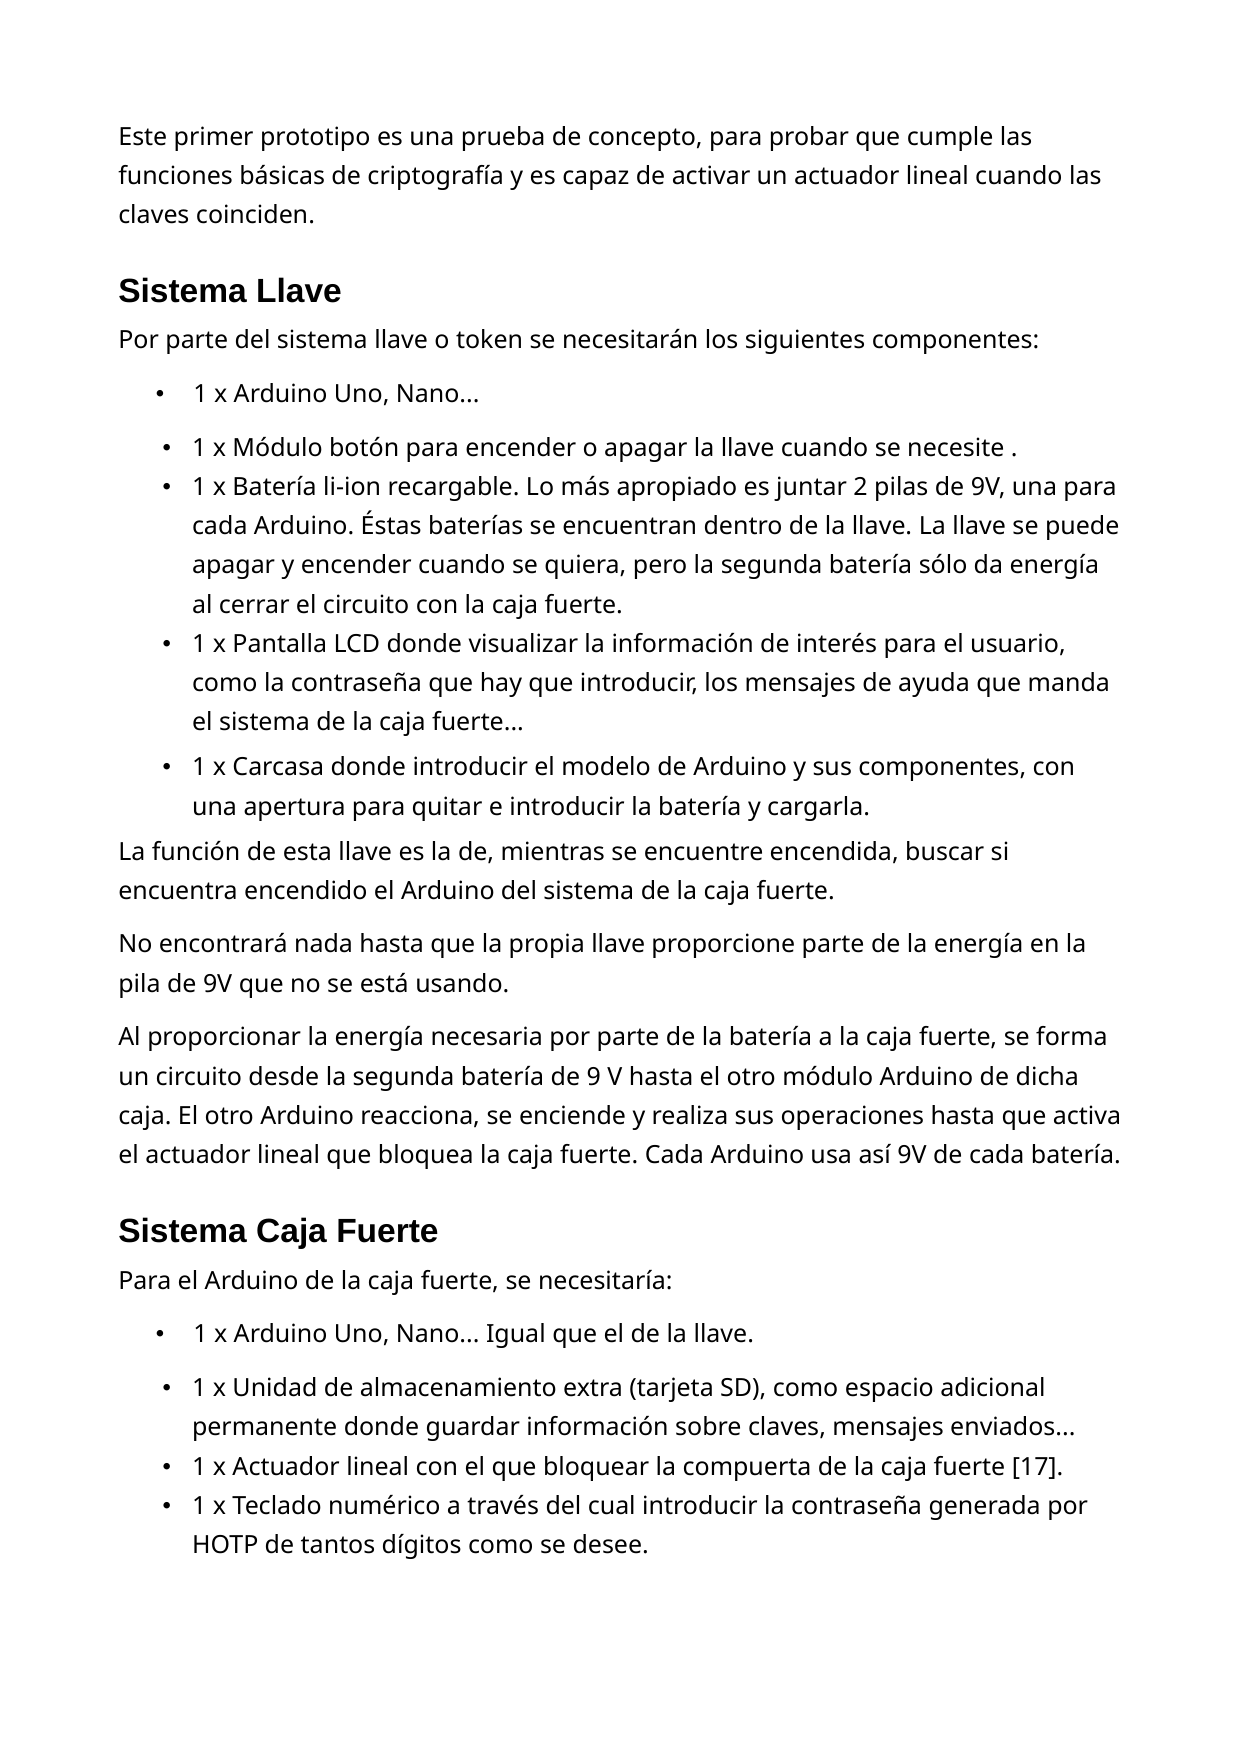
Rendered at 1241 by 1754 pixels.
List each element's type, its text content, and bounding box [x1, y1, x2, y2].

text No encontrará nada hasta que la propia llave proporcione parte de la energía en la pila de 9V que no se está usando. [118, 926, 1122, 999]
subtitle Sistema Llave [118, 271, 1122, 310]
list 1 x Módulo botón para encender o apagar la llave cuando se necesite . [162, 430, 1122, 464]
list 1 x Batería li-ion recargable. Lo más apropiado es juntar 2 pilas de 9V, una para cada Arduino. Éstas baterías se encuentran dentro de la llave. La llave se puede apagar y encender cuando se quiera, pero la segunda batería sólo da energía al cerrar el circuito con la caja fuerte. [162, 469, 1122, 620]
subtitle Sistema Caja Fuerte [118, 1211, 1122, 1250]
text Al proporcionar la energía necesaria por parte de la batería a la caja fuerte, se forma un circuito desde la segunda batería de 9 V hasta el otro módulo Arduino de dicha caja. El otro Arduino reacciona, se enciende y realiza sus operaciones hasta que activa el actuador lineal que bloquea la caja fuerte. Cada Arduino usa así 9V de cada batería. [118, 1019, 1122, 1171]
list 1 x Unidad de almacenamiento extra (tarjeta SD), como espacio adicional permanente donde guardar información sobre claves, mensajes enviados... [162, 1370, 1122, 1443]
text Este primer prototipo es una prueba de concepto, para probar que cumple las funciones básicas de criptografía y es capaz de activar un actuador lineal cuando las claves coinciden. [118, 118, 1122, 231]
list 1 x Carcasa donde introducir el modelo de Arduino y sus componentes, con una apertura para quitar e introducir la batería y cargarla. [162, 749, 1122, 822]
list 1 x Pantalla LCD donde visualizar la información de interés para el usuario, como la contraseña que hay que introducir, los mensajes de ayuda que manda el sistema de la caja fuerte... [162, 626, 1122, 738]
list 1 x Arduino Uno, Nano... Igual que el de la llave. [156, 1316, 1122, 1350]
list 1 x Teclado numérico a través del cual introducir la contraseña generada por HOTP de tantos dígitos como se desee. [162, 1487, 1122, 1561]
list 1 x Arduino Uno, Nano... [156, 376, 1122, 410]
text La función de esta llave es la de, mientras se encuentre encendida, buscar si encuentra encendido el Arduino del sistema de la caja fuerte. [118, 833, 1122, 906]
list 1 x Actuador lineal con el que bloquear la compuerta de la caja fuerte [17]. [162, 1448, 1122, 1482]
text Para el Arduino de la caja fuerte, se necesitaría: [118, 1262, 1122, 1296]
text Por parte del sistema llave o token se necesitarán los siguientes componentes: [118, 322, 1122, 356]
